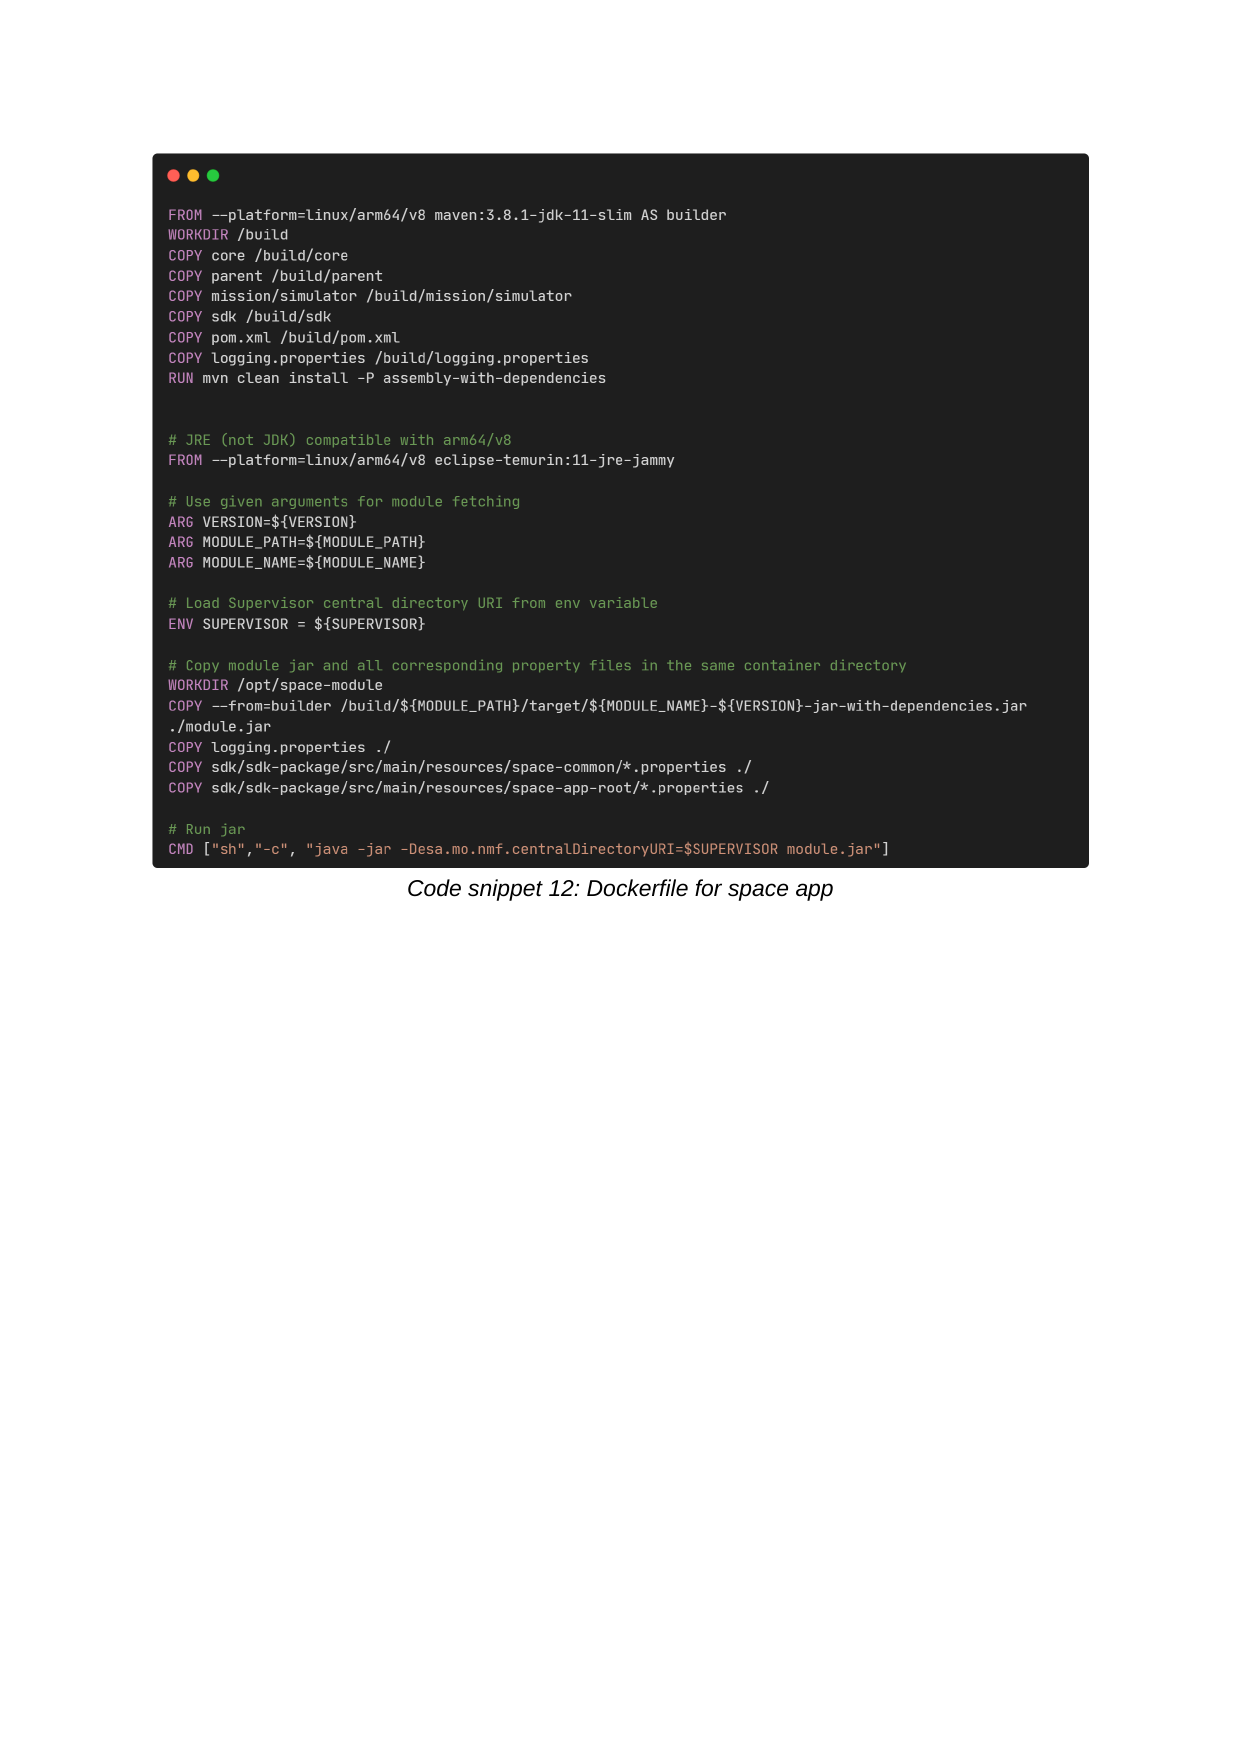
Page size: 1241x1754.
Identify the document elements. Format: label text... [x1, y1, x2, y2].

text Code snippet 12: Dockerfile for space app [150, 875, 1090, 901]
picture [150, 150, 1091, 871]
